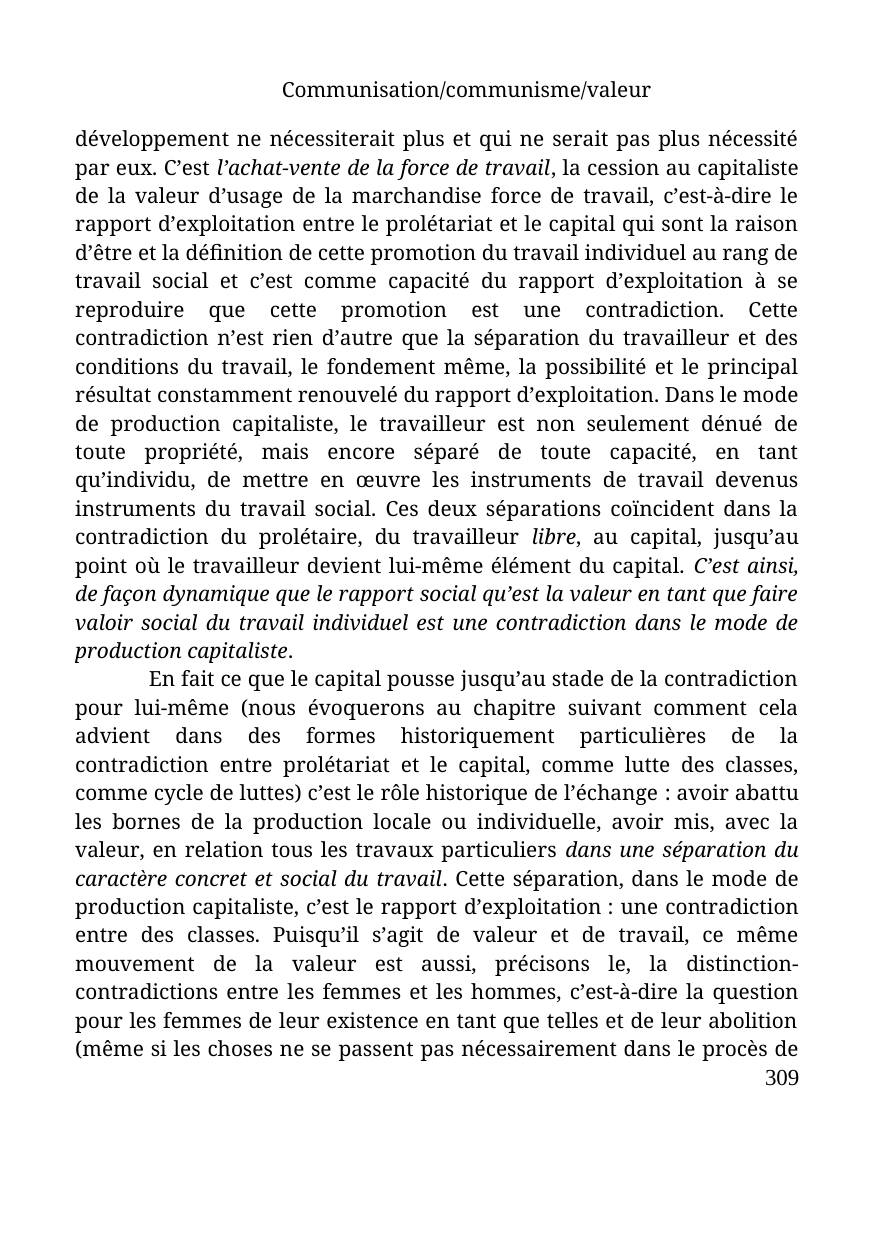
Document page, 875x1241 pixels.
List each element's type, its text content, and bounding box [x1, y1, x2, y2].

text En fait ce que le capital pousse jusqu’au stade de la contradiction pour lui-même (nous évoquerons au chapitre suivant comment cela advient dans des formes historiquement particulières de la contradiction entre prolétariat et le capital, comme lutte des classes, comme cycle de luttes) c’est le rôle historique de l’échange : avoir abattu les bornes de la production locale ou individuelle, avoir mis, avec la valeur, en relation tous les travaux particuliers dans une séparation du caractère concret et social du travail. Cette séparation, dans le mode de production capitaliste, c’est le rapport d’exploitation : une contradiction entre des classes. Puisqu’il s’agit de valeur et de travail, ce même mouvement de la valeur est aussi, précisons le, la distinction-contradictions entre les femmes et les hommes, c’est-à-dire la question pour les femmes de leur existence en tant que telles et de leur abolition (même si les choses ne se passent pas nécessairement dans le procès de [75, 664, 799, 1063]
text développement ne nécessiterait plus et qui ne serait pas plus nécessité par eux. C’est l’achat-vente de la force de travail, la cession au capitaliste de la valeur d’usage de la marchandise force de travail, c’est-à-dire le rapport d’exploitation entre le prolétariat et le capital qui sont la raison d’être et la définition de cette promotion du travail individuel au rang de travail social et c’est comme capacité du rapport d’exploitation à se reproduire que cette promotion est une contradiction. Cette contradiction n’est rien d’autre que la séparation du travailleur et des conditions du travail, le fondement même, la possibilité et le principal résultat constamment renouvelé du rapport d’exploitation. Dans le mode de production capitaliste, le travailleur est non seulement dénué de toute propriété, mais encore séparé de toute capacité, en tant qu’individu, de mettre en œuvre les instruments de travail devenus instruments du travail social. Ces deux séparations coïncident dans la contradiction du prolétaire, du travailleur libre, au capital, jusqu’au point où le travailleur devient lui-même élément du capital. C’est ainsi, de façon dynamique que le rapport social qu’est la valeur en tant que faire valoir social du travail individuel est une contradiction dans le mode de production capitaliste. [75, 124, 799, 664]
